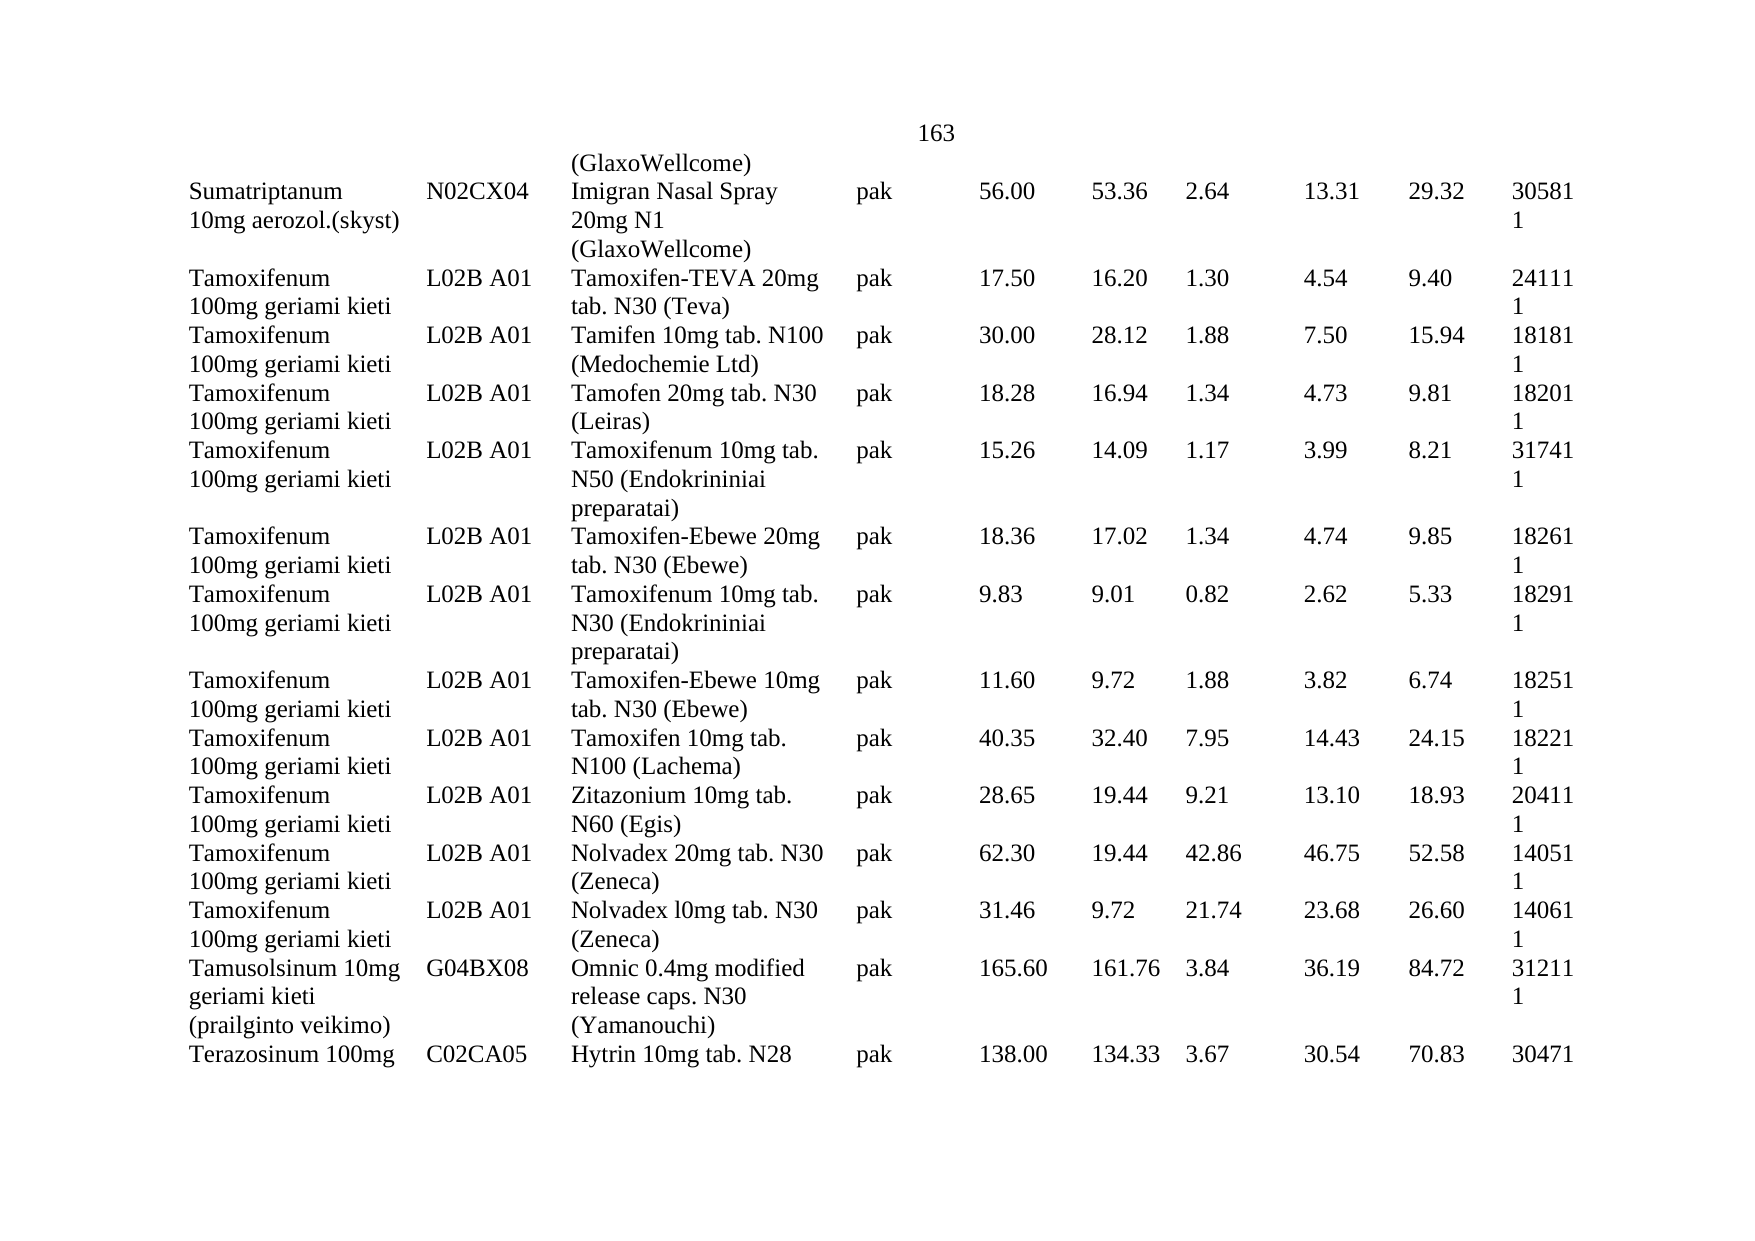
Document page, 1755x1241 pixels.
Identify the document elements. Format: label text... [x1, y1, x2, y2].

table_cell C02CA05 [415, 1039, 559, 1068]
table_cell [968, 148, 1080, 176]
table_cell L02B A01 [415, 521, 559, 579]
table_cell 26.60 [1397, 895, 1500, 953]
table_cell 17.50 [968, 263, 1080, 320]
table_cell 0.82 [1174, 579, 1292, 665]
table_cell 28.12 [1080, 320, 1174, 378]
table_cell Nolvadex 20mg tab. N30 (Zeneca) [560, 838, 845, 895]
table_cell 42.86 [1174, 838, 1292, 895]
table_cell [1174, 148, 1292, 176]
table_cell 18.28 [968, 378, 1080, 435]
table_cell 14.09 [1080, 435, 1174, 521]
table_cell 24.15 [1397, 723, 1500, 780]
table_cell 161.76 [1080, 953, 1174, 1039]
table_cell 36.19 [1293, 953, 1397, 1039]
table_cell 2.62 [1293, 579, 1397, 665]
table_cell 53.36 [1080, 176, 1174, 263]
table_cell 46.75 [1293, 838, 1397, 895]
table_cell 4.74 [1293, 521, 1397, 579]
table_cell 7.95 [1174, 723, 1292, 780]
table_cell 9.40 [1397, 263, 1500, 320]
table_cell Tamoxifenum 100mg geriami kieti [177, 378, 415, 435]
table_cell L02B A01 [415, 263, 559, 320]
table_cell pak [845, 953, 968, 1039]
table_cell 165.60 [968, 953, 1080, 1039]
table_cell Tamifen 10mg tab. N100 (Medochemie Ltd) [560, 320, 845, 378]
table_cell 17.02 [1080, 521, 1174, 579]
table_cell 15.26 [968, 435, 1080, 521]
table_cell 305811 [1500, 176, 1595, 263]
table_cell L02B A01 [415, 895, 559, 953]
table_cell Tamoxifen-TEVA 20mg tab. N30 (Teva) [560, 263, 845, 320]
table_cell 31.46 [968, 895, 1080, 953]
table_cell [1500, 148, 1595, 176]
table_cell Tamoxifenum 100mg geriami kieti [177, 435, 415, 521]
table_cell 11.60 [968, 665, 1080, 723]
table_cell pak [845, 521, 968, 579]
table_cell 28.65 [968, 780, 1080, 838]
table_cell [1397, 148, 1500, 176]
table_cell Tamoxifenum 100mg geriami kieti [177, 665, 415, 723]
table_cell L02B A01 [415, 320, 559, 378]
table_cell [1080, 148, 1174, 176]
table_cell 9.81 [1397, 378, 1500, 435]
table_cell pak [845, 1039, 968, 1068]
table_cell 134.33 [1080, 1039, 1174, 1068]
table_cell 5.33 [1397, 579, 1500, 665]
table_cell 40.35 [968, 723, 1080, 780]
table_cell Tamoxifenum 10mg tab. N30 (Endokrininiai preparatai) [560, 579, 845, 665]
table_cell pak [845, 435, 968, 521]
table_cell 1.30 [1174, 263, 1292, 320]
table_cell 8.21 [1397, 435, 1500, 521]
table_cell 30.54 [1293, 1039, 1397, 1068]
table_cell 16.20 [1080, 263, 1174, 320]
table_cell Tamoxifenum 100mg geriami kieti [177, 521, 415, 579]
table_cell Zitazonium 10mg tab. N60 (Egis) [560, 780, 845, 838]
table_cell pak [845, 780, 968, 838]
table_cell [415, 148, 559, 176]
table_cell 1.34 [1174, 521, 1292, 579]
table_cell 21.74 [1174, 895, 1292, 953]
table_cell 182011 [1500, 378, 1595, 435]
table_cell L02B A01 [415, 579, 559, 665]
table_cell 9.72 [1080, 665, 1174, 723]
table_cell Tamoxifenum 10mg tab. N50 (Endokrininiai preparatai) [560, 435, 845, 521]
table_cell 30471 [1500, 1039, 1595, 1068]
table_cell 19.44 [1080, 838, 1174, 895]
table_cell 13.10 [1293, 780, 1397, 838]
table_cell 13.31 [1293, 176, 1397, 263]
table_cell Tamoxifenum 100mg geriami kieti [177, 780, 415, 838]
table_cell 14.43 [1293, 723, 1397, 780]
table_cell 3.84 [1174, 953, 1292, 1039]
table_cell 140611 [1500, 895, 1595, 953]
table_cell [1293, 148, 1397, 176]
table_cell L02B A01 [415, 723, 559, 780]
table_cell Terazosinum 100mg [177, 1039, 415, 1068]
table_cell 15.94 [1397, 320, 1500, 378]
table_cell N02CX04 [415, 176, 559, 263]
table_cell 70.83 [1397, 1039, 1500, 1068]
table_cell Tamoxifenum 100mg geriami kieti [177, 579, 415, 665]
table_cell 1.34 [1174, 378, 1292, 435]
table_cell Omnic 0.4mg modified release caps. N30 (Yamanouchi) [560, 953, 845, 1039]
table_cell 3.82 [1293, 665, 1397, 723]
table_cell 182511 [1500, 665, 1595, 723]
table_cell L02B A01 [415, 435, 559, 521]
table_cell G04BX08 [415, 953, 559, 1039]
table_cell 182911 [1500, 579, 1595, 665]
table_cell 29.32 [1397, 176, 1500, 263]
table_cell 9.21 [1174, 780, 1292, 838]
table_cell Tamoxifenum 100mg geriami kieti [177, 723, 415, 780]
table_cell pak [845, 665, 968, 723]
table_cell pak [845, 838, 968, 895]
table_cell pak [845, 378, 968, 435]
table_cell pak [845, 895, 968, 953]
table_cell 4.73 [1293, 378, 1397, 435]
table_cell 7.50 [1293, 320, 1397, 378]
table_cell 181811 [1500, 320, 1595, 378]
table_cell 19.44 [1080, 780, 1174, 838]
table_cell 9.72 [1080, 895, 1174, 953]
table_cell L02B A01 [415, 780, 559, 838]
table_cell 18.36 [968, 521, 1080, 579]
table_cell 317411 [1500, 435, 1595, 521]
table_cell Tamoxifenum 100mg geriami kieti [177, 320, 415, 378]
table_cell 18.93 [1397, 780, 1500, 838]
table_cell 2.64 [1174, 176, 1292, 263]
table_cell 56.00 [968, 176, 1080, 263]
table_cell 4.54 [1293, 263, 1397, 320]
table_cell 6.74 [1397, 665, 1500, 723]
table_cell (GlaxoWellcome) [560, 148, 845, 176]
table_cell Tamoxifen-Ebewe 20mg tab. N30 (Ebewe) [560, 521, 845, 579]
table_cell Tamusolsinum 10mg geriami kieti (prailginto veikimo) [177, 953, 415, 1039]
table_cell 204111 [1500, 780, 1595, 838]
table_cell 138.00 [968, 1039, 1080, 1068]
table_cell 3.67 [1174, 1039, 1292, 1068]
table_cell pak [845, 176, 968, 263]
table_cell Sumatriptanum 10mg aerozol.(skyst) [177, 176, 415, 263]
table_cell 9.83 [968, 579, 1080, 665]
table_cell 62.30 [968, 838, 1080, 895]
table_cell 1.17 [1174, 435, 1292, 521]
table_cell 32.40 [1080, 723, 1174, 780]
table_cell pak [845, 263, 968, 320]
table_cell L02B A01 [415, 838, 559, 895]
table_cell 1.88 [1174, 320, 1292, 378]
table_cell 84.72 [1397, 953, 1500, 1039]
table_cell 52.58 [1397, 838, 1500, 895]
table_cell 30.00 [968, 320, 1080, 378]
table_cell Tamoxifenum 100mg geriami kieti [177, 895, 415, 953]
table_cell L02B A01 [415, 665, 559, 723]
table_cell Tamoxifenum 100mg geriami kieti [177, 263, 415, 320]
table_cell [845, 148, 968, 176]
table_cell Tamoxifenum 100mg geriami kieti [177, 838, 415, 895]
table_cell 3.99 [1293, 435, 1397, 521]
table_cell 23.68 [1293, 895, 1397, 953]
table_cell 182611 [1500, 521, 1595, 579]
table_cell Imigran Nasal Spray 20mg N1 (GlaxoWellcome) [560, 176, 845, 263]
table_cell Hytrin 10mg tab. N28 [560, 1039, 845, 1068]
table_cell Tamoxifen 10mg tab. N100 (Lachema) [560, 723, 845, 780]
table_cell pak [845, 579, 968, 665]
table_cell Nolvadex l0mg tab. N30 (Zeneca) [560, 895, 845, 953]
table_cell 9.85 [1397, 521, 1500, 579]
table_cell 312111 [1500, 953, 1595, 1039]
table_cell [177, 148, 415, 176]
table_cell 1.88 [1174, 665, 1292, 723]
table_cell 16.94 [1080, 378, 1174, 435]
table_cell Tamoxifen-Ebewe 10mg tab. N30 (Ebewe) [560, 665, 845, 723]
table_cell pak [845, 723, 968, 780]
table_cell L02B A01 [415, 378, 559, 435]
table_cell 241111 [1500, 263, 1595, 320]
table_cell 182211 [1500, 723, 1595, 780]
table_cell 9.01 [1080, 579, 1174, 665]
table_cell Tamofen 20mg tab. N30 (Leiras) [560, 378, 845, 435]
table_cell pak [845, 320, 968, 378]
table_cell 140511 [1500, 838, 1595, 895]
